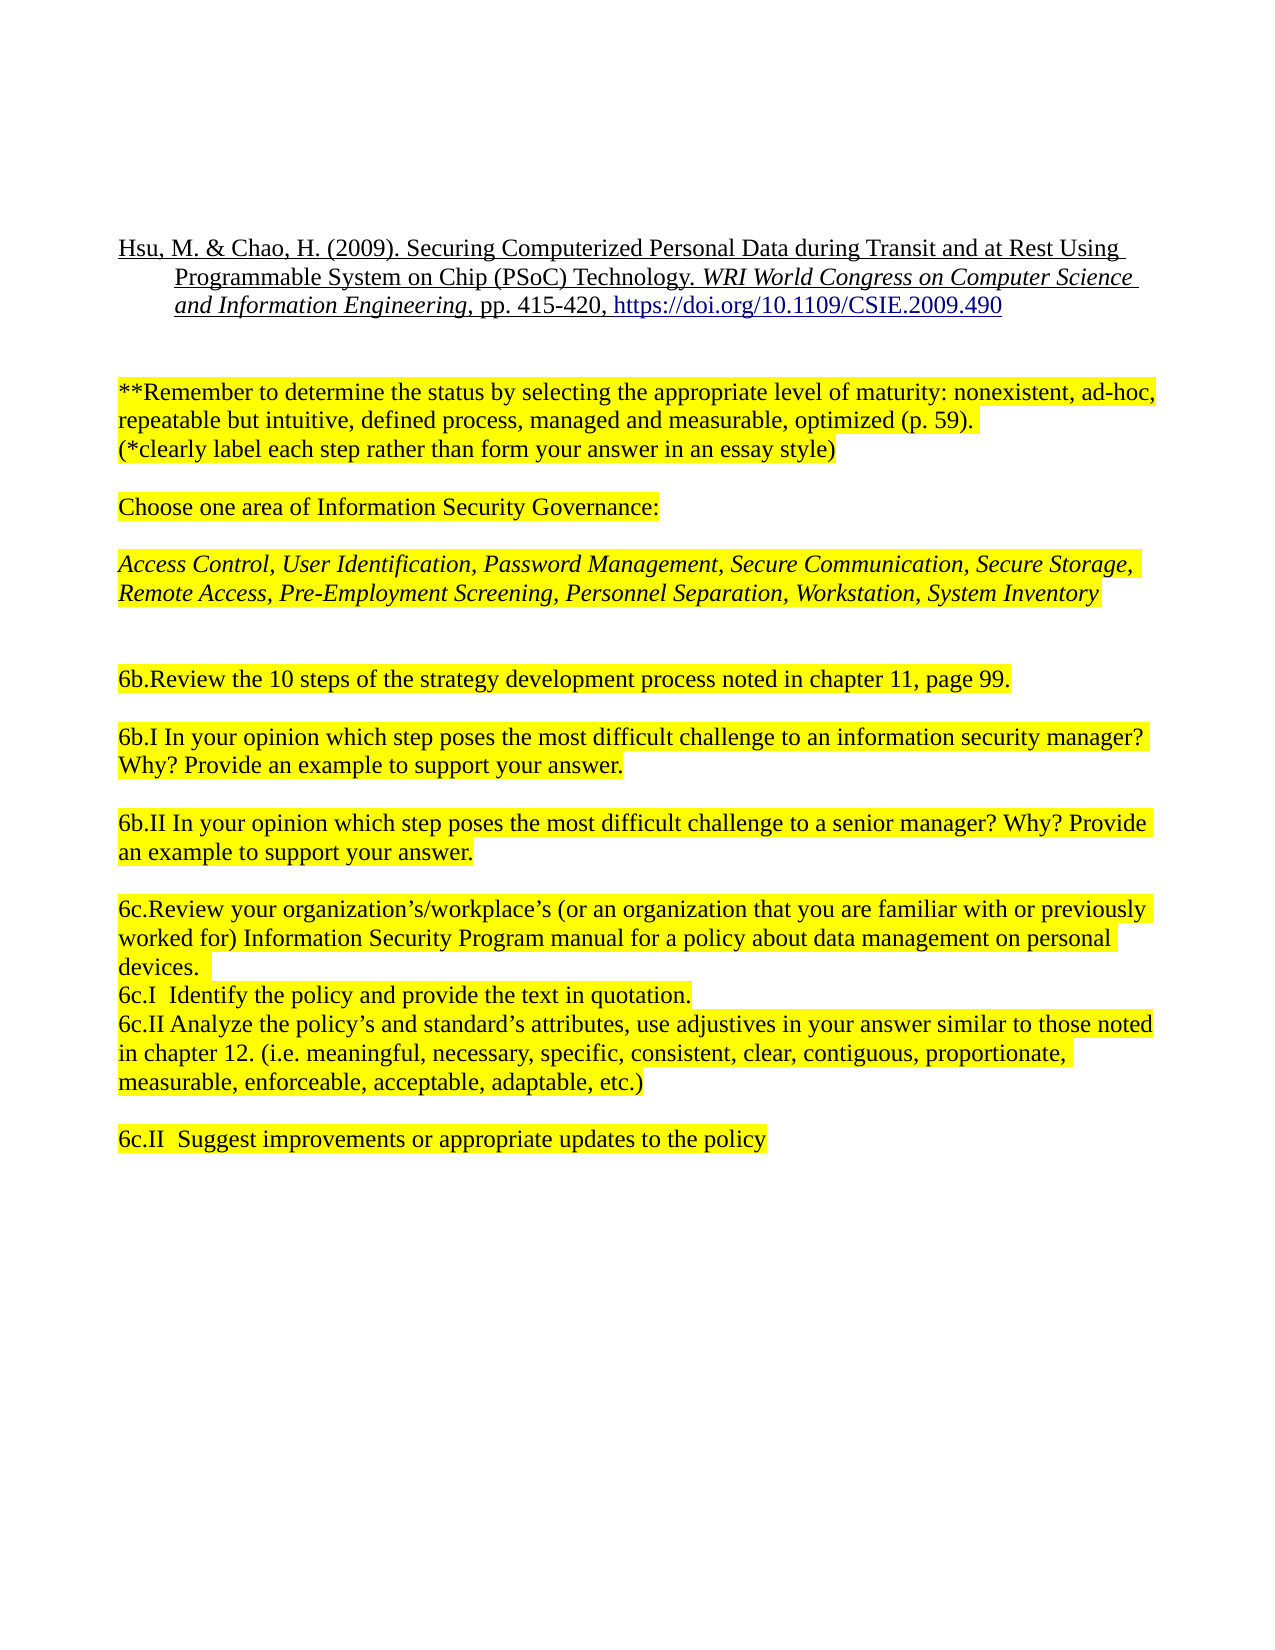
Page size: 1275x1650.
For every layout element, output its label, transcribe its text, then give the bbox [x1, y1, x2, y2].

text 6c.I Identify the policy and provide the text in quotation. [118, 981, 1157, 1009]
text Hsu, M. & Chao, H. (2009). Securing Computerized Personal Data during Transit and at Rest Using Programmable System on Chip (PSoC) Technology. WRI World Congress on Computer Science and Information Engineering, pp. 415-420, https://doi.org/10.1109/CSIE.2009.490 [118, 233, 1157, 319]
text 6b.Review the 10 steps of the strategy development process noted in chapter 11, page 99. [118, 664, 1157, 693]
text Access Control, User Identification, Password Management, Secure Communication, Secure Storage, Remote Access, Pre-Employment Screening, Personnel Separation, Workstation, System Inventory [118, 549, 1157, 607]
text 6c.Review your organization’s/workplace’s (or an organization that you are familiar with or previously worked for) Information Security Program manual for a policy about data management on personal devices. [118, 894, 1157, 981]
text Choose one area of Information Security Governance: [118, 492, 1157, 521]
text 6c.II Analyze the policy’s and standard’s attributes, use adjustives in your answer similar to those noted in chapter 12. (i.e. meaningful, necessary, specific, consistent, clear, contiguous, proportionate, measurable, enforceable, acceptable, adaptable, etc.) [118, 1009, 1157, 1096]
text 6c.II Suggest improvements or appropriate updates to the policy [118, 1124, 1157, 1153]
text 6b.I In your opinion which step poses the most difficult challenge to an information security manager? Why? Provide an example to support your answer. [118, 722, 1157, 779]
text (*clearly label each step rather than form your answer in an essay style) [118, 434, 1157, 463]
text **Remember to determine the status by selecting the appropriate level of maturity: nonexistent, ad-hoc, repeatable but intuitive, defined process, managed and measurable, optimized (p. 59). [118, 377, 1157, 434]
text 6b.II In your opinion which step poses the most difficult challenge to a senior manager? Why? Provide an example to support your answer. [118, 808, 1157, 866]
